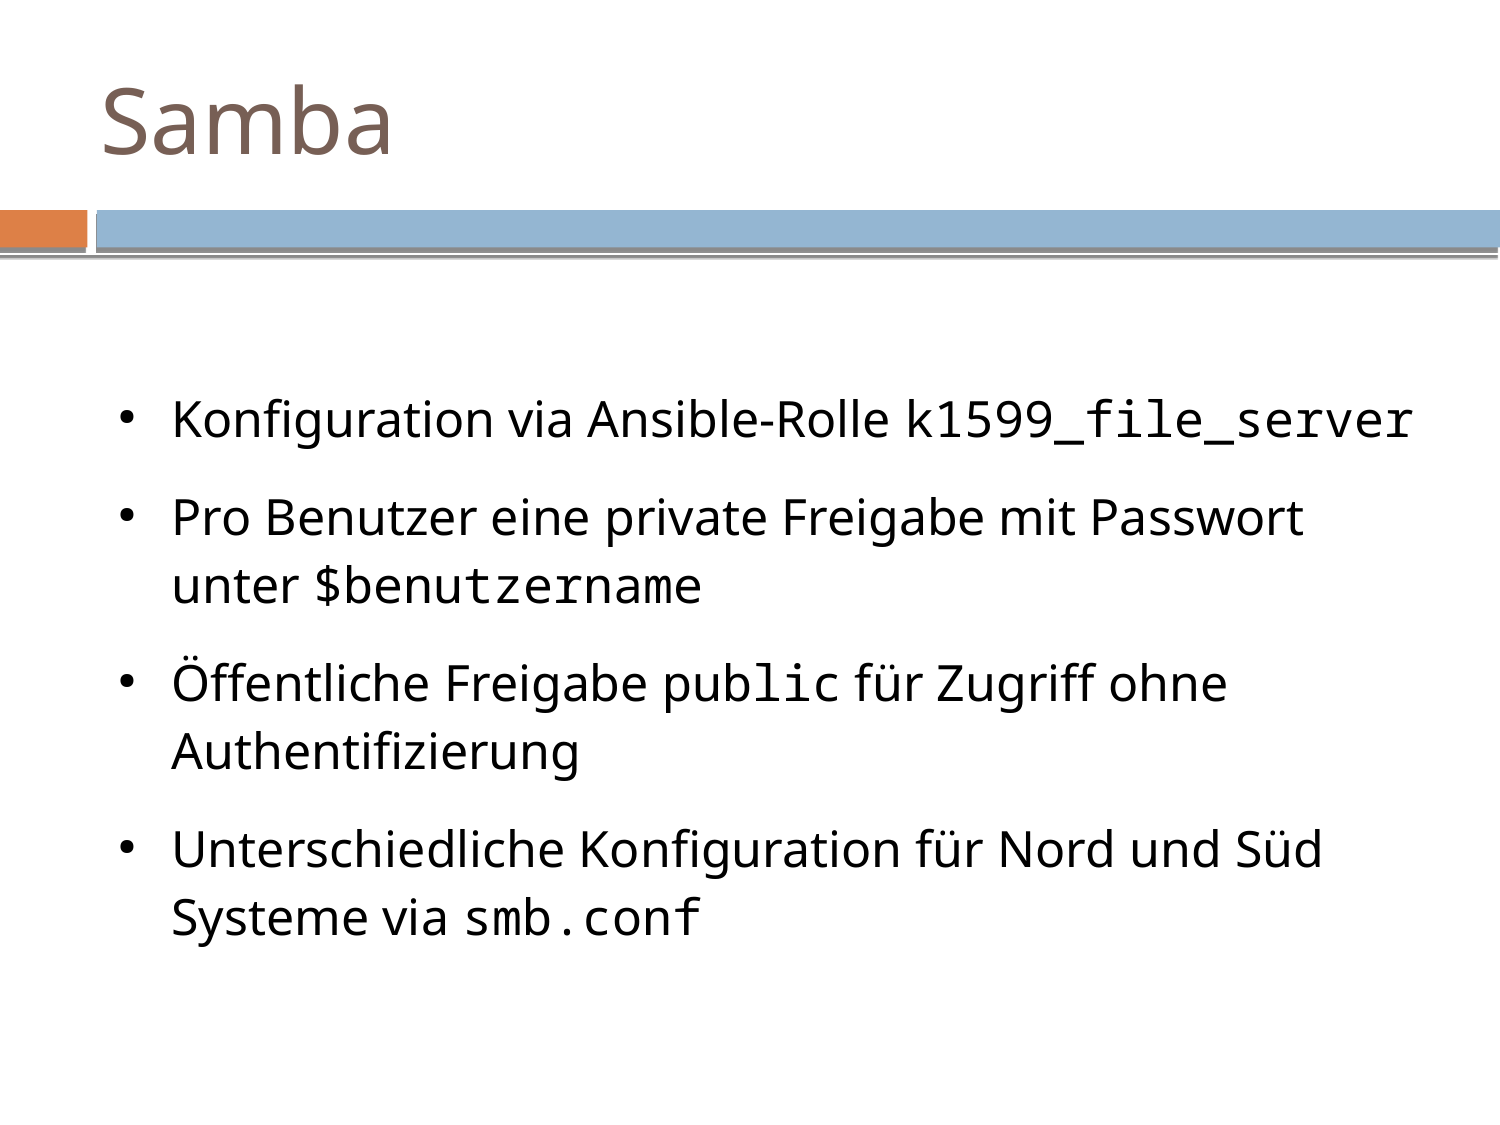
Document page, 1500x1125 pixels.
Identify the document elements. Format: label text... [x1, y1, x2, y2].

list Konfiguration via Ansible-Rolle k1599_file_server Pro Benutzer eine private Freigabe mit Passwort unter $benutzername Öffentliche Freigabe public für Zugriff ohne Authentifizierung Unterschiedliche Konfiguration für Nord und Süd Systeme via smb.conf [100, 286, 1438, 1024]
title Samba [100, 11, 1500, 226]
